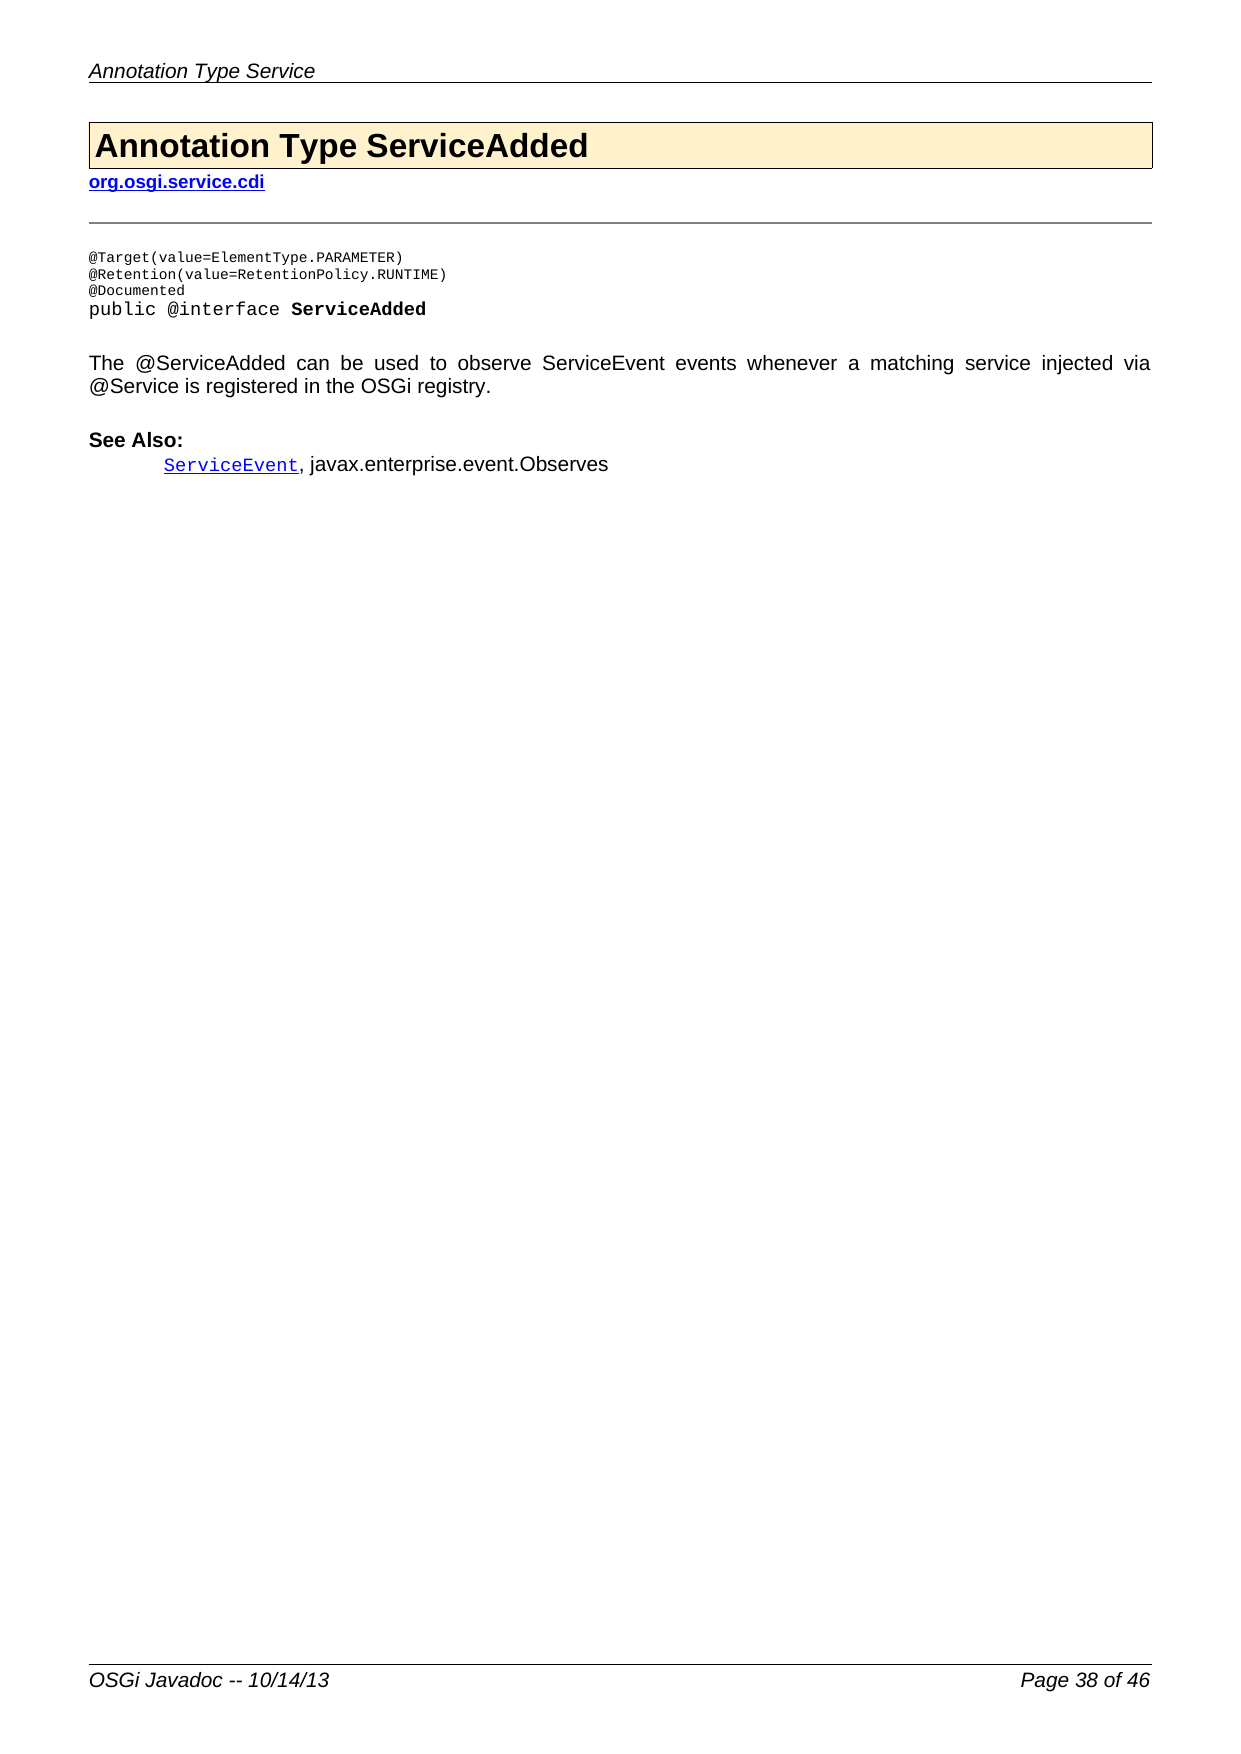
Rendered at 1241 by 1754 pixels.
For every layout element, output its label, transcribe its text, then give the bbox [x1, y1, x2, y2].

text ServiceEvent, javax.enterprise.event.Observes [163, 451, 1152, 477]
text The @ServiceAdded can be used to observe ServiceEvent events whenever a matching service injected via @Service is registered in the OSGi registry. [88, 350, 1152, 398]
text @Target(value=ElementType.PARAMETER) @Retention(value=RetentionPolicy.RUNTIME) @Documented public @interface ServiceAdded [88, 250, 1152, 321]
subtitle Annotation Type ServiceAdded [90, 123, 1152, 168]
text org.osgi.service.cdi [88, 171, 1152, 193]
text See Also: [88, 427, 1152, 451]
